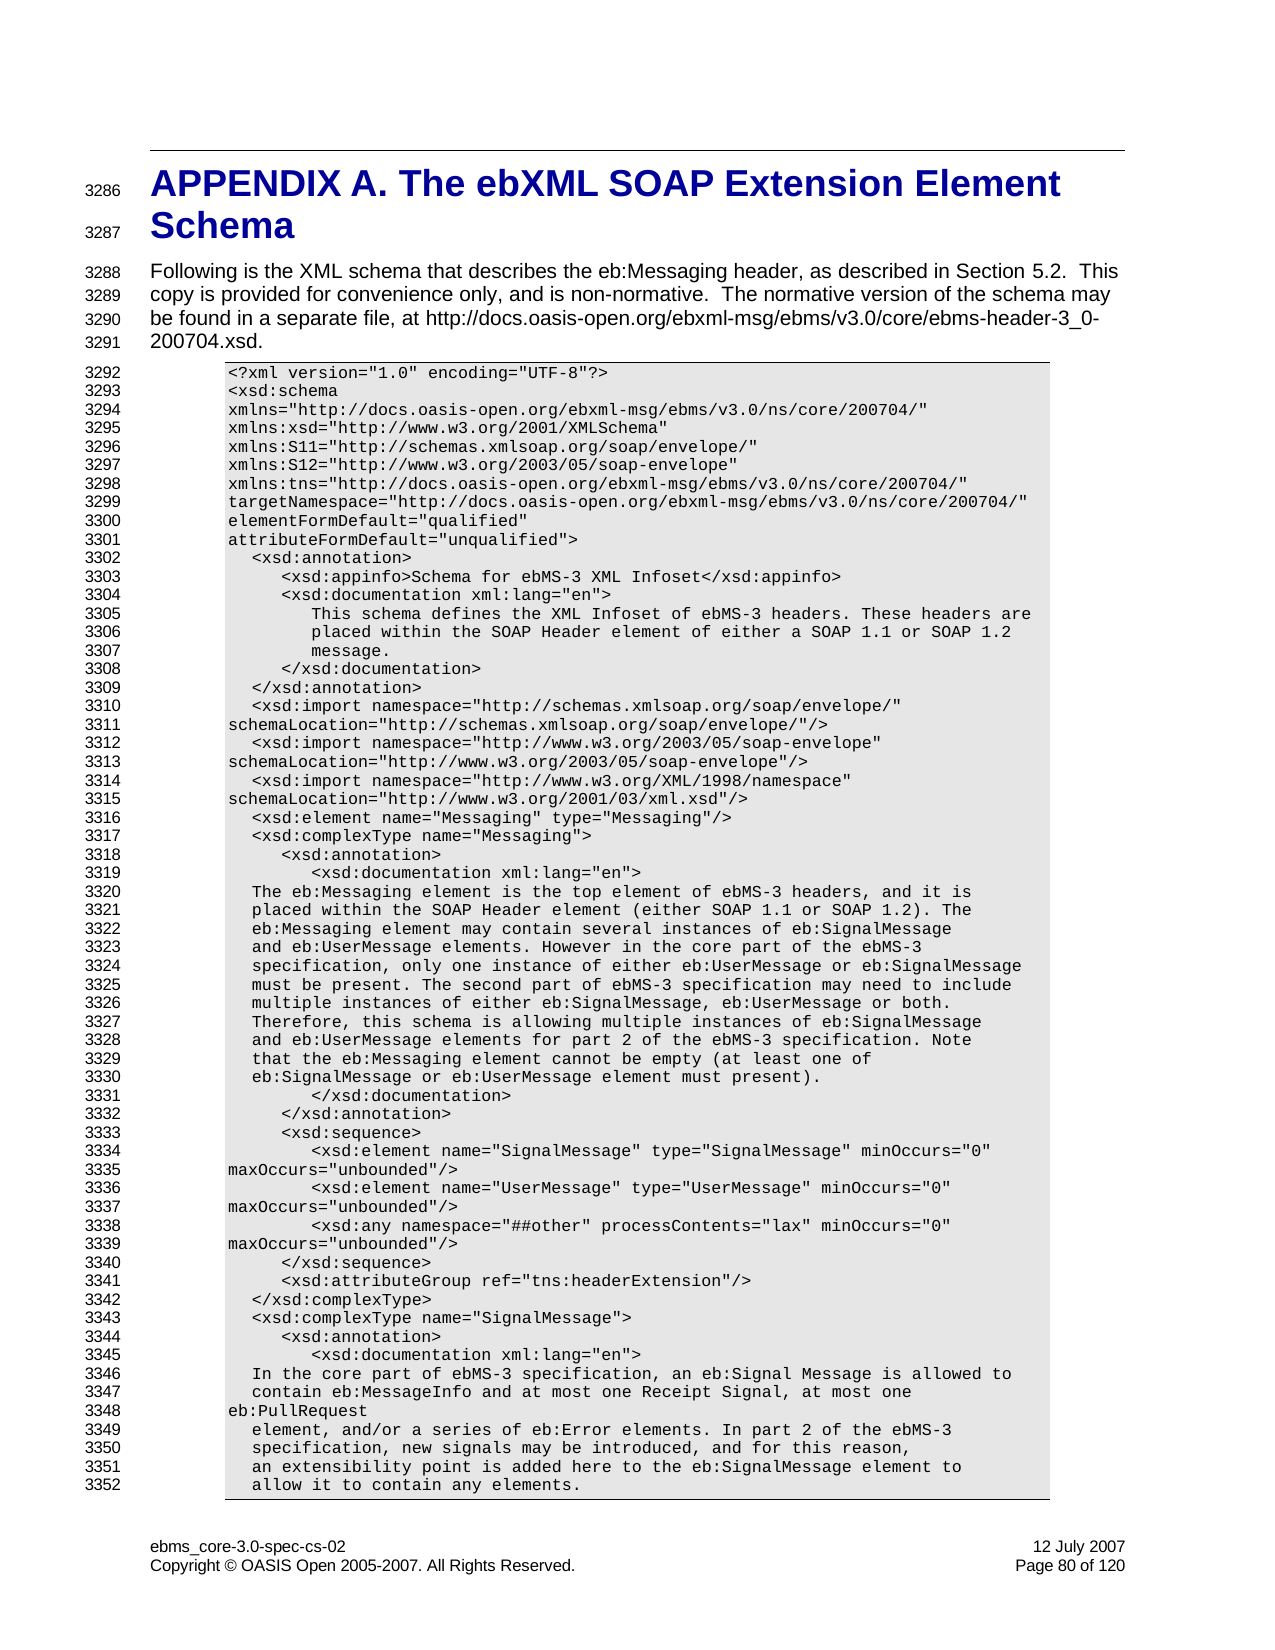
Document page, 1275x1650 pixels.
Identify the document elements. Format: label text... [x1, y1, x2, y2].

text multiple instances of either eb:SignalMessage, eb:UserMessage or both. [225, 992, 1050, 1011]
text an extensibility point is added here to the eb:SignalMessage element to [225, 1456, 1050, 1474]
text allow it to contain any elements. [225, 1474, 1050, 1499]
text <xsd:element name="SignalMessage" type="SignalMessage" minOccurs="0" maxOccurs="unbounded"/> [225, 1140, 1050, 1177]
text <xsd:import namespace="http://www.w3.org/XML/1998/namespace" [225, 769, 1050, 788]
text Following is the XML schema that describes the eb:Messaging header, as described in Section 5.2. This copy is provided for convenience only, and is non-normative. The normative version of the schema may be found in a separate file, at http://docs.oasis-open.org/ebxml-msg/ebms/v3.0/core/ebms-header-3_0-200704.xsd. [150, 259, 1125, 353]
text must be present. The second part of ebMS-3 specification may need to include [225, 973, 1050, 992]
text that the eb:Messaging element cannot be empty (at least one of [225, 1048, 1050, 1066]
text xmlns:xsd="http://www.w3.org/2001/XMLSchema" xmlns:S11="http://schemas.xmlsoap.org/soap/envelope/" [225, 417, 1050, 454]
text <xsd:element name="UserMessage" type="UserMessage" minOccurs="0" maxOccurs="unbounded"/> [225, 1177, 1050, 1214]
text <xsd:annotation> [225, 547, 1050, 566]
text </xsd:sequence> [225, 1252, 1050, 1270]
text eb:Messaging element may contain several instances of eb:SignalMessage [225, 918, 1050, 936]
text </xsd:documentation> [225, 1085, 1050, 1103]
text schemaLocation="http://www.w3.org/2001/03/xml.xsd"/> [225, 788, 1050, 807]
text and eb:UserMessage elements. However in the core part of the ebMS-3 [225, 936, 1050, 955]
text <xsd:element name="Messaging" type="Messaging"/> [225, 807, 1050, 825]
text Therefore, this schema is allowing multiple instances of eb:SignalMessage [225, 1011, 1050, 1029]
text </xsd:complexType> [225, 1289, 1050, 1307]
text This schema defines the XML Infoset of ebMS-3 headers. These headers are [225, 603, 1050, 621]
text <xsd:any namespace="##other" processContents="lax" minOccurs="0" maxOccurs="unbounded"/> [225, 1214, 1050, 1252]
text <xsd:annotation> [225, 844, 1050, 862]
text </xsd:annotation> [225, 677, 1050, 695]
text <xsd:documentation xml:lang="en"> [225, 862, 1050, 881]
text </xsd:annotation> [225, 1103, 1050, 1122]
subtitle The ebXML SOAP Extension Element Schema [150, 151, 1125, 247]
text <xsd:import namespace="http://www.w3.org/2003/05/soap-envelope" [225, 732, 1050, 751]
text <xsd:documentation xml:lang="en"> [225, 584, 1050, 603]
text placed within the SOAP Header element of either a SOAP 1.1 or SOAP 1.2 [225, 621, 1050, 640]
text The eb:Messaging element is the top element of ebMS-3 headers, and it is [225, 881, 1050, 899]
text contain eb:MessageInfo and at most one Receipt Signal, at most one eb:PullRequest [225, 1381, 1050, 1418]
text <xsd:attributeGroup ref="tns:headerExtension"/> [225, 1270, 1050, 1289]
text xmlns:S12="http://www.w3.org/2003/05/soap-envelope" [225, 454, 1050, 473]
text element, and/or a series of eb:Error elements. In part 2 of the ebMS-3 [225, 1418, 1050, 1437]
text <xsd:import namespace="http://schemas.xmlsoap.org/soap/envelope/" [225, 695, 1050, 714]
text xmlns:tns="http://docs.oasis-open.org/ebxml-msg/ebms/v3.0/ns/core/200704/" [225, 473, 1050, 491]
text schemaLocation="http://schemas.xmlsoap.org/soap/envelope/"/> [225, 714, 1050, 732]
text specification, new signals may be introduced, and for this reason, [225, 1437, 1050, 1456]
text eb:SignalMessage or eb:UserMessage element must present). [225, 1066, 1050, 1085]
text <xsd:annotation> [225, 1326, 1050, 1344]
text message. [225, 640, 1050, 658]
text <xsd:appinfo>Schema for ebMS-3 XML Infoset</xsd:appinfo> [225, 566, 1050, 584]
text schemaLocation="http://www.w3.org/2003/05/soap-envelope"/> [225, 751, 1050, 769]
text attributeFormDefault="unqualified"> [225, 528, 1050, 547]
text specification, only one instance of either eb:UserMessage or eb:SignalMessage [225, 955, 1050, 973]
text <xsd:complexType name="SignalMessage"> [225, 1307, 1050, 1326]
text </xsd:documentation> [225, 658, 1050, 677]
text and eb:UserMessage elements for part 2 of the ebMS-3 specification. Note [225, 1029, 1050, 1048]
text targetNamespace="http://docs.oasis-open.org/ebxml-msg/ebms/v3.0/ns/core/200704/" elementFormDefault="qualified" [225, 491, 1050, 528]
text <xsd:complexType name="Messaging"> [225, 825, 1050, 844]
text In the core part of ebMS-3 specification, an eb:Signal Message is allowed to [225, 1363, 1050, 1381]
text <xsd:schema xmlns="http://docs.oasis-open.org/ebxml-msg/ebms/v3.0/ns/core/200704/" [225, 380, 1050, 417]
text <xsd:sequence> [225, 1122, 1050, 1140]
text <xsd:documentation xml:lang="en"> [225, 1344, 1050, 1363]
text <?xml version="1.0" encoding="UTF-8"?> [225, 363, 1050, 380]
text placed within the SOAP Header element (either SOAP 1.1 or SOAP 1.2). The [225, 899, 1050, 918]
